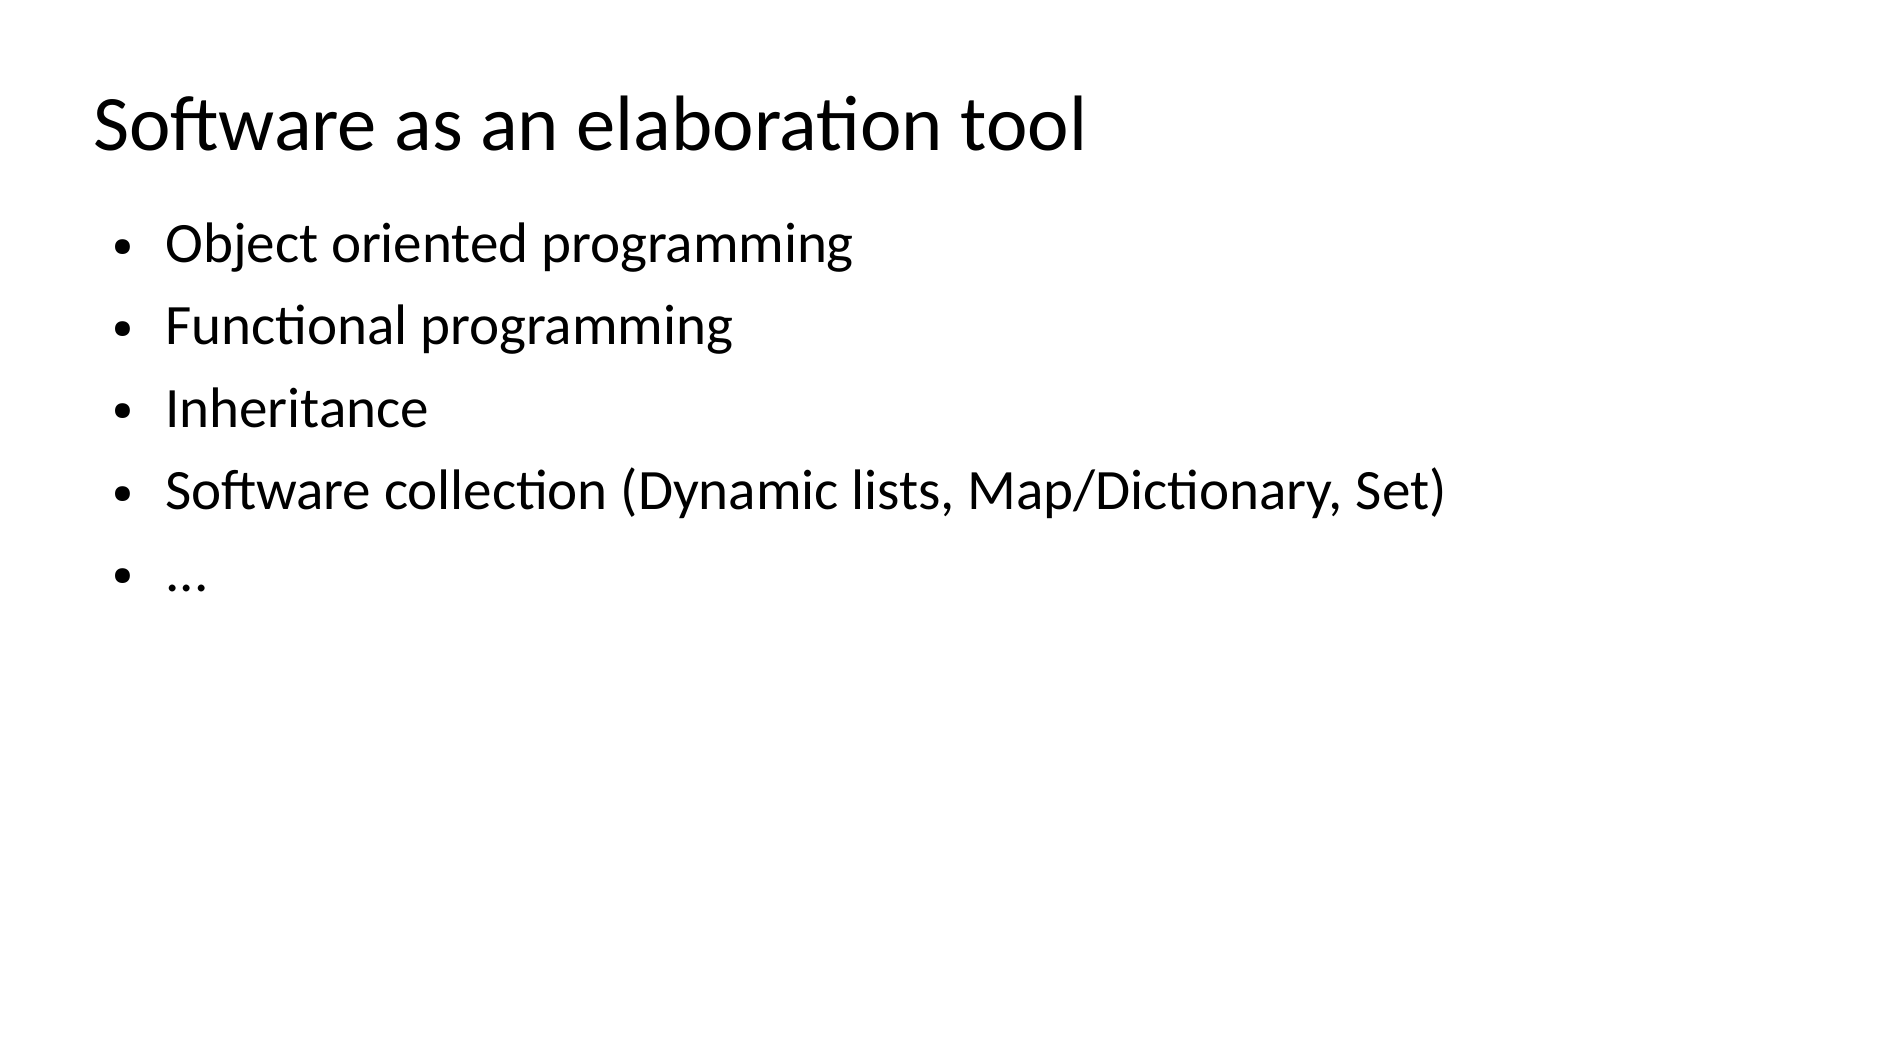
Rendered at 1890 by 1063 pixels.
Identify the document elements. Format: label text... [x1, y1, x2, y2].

list Object oriented programming Functional programming Inheritance Software collection (Dynamic lists, Map/Dictionary, Set) ... [94, 219, 1843, 1063]
title Software as an elaboration tool [93, 42, 1795, 220]
